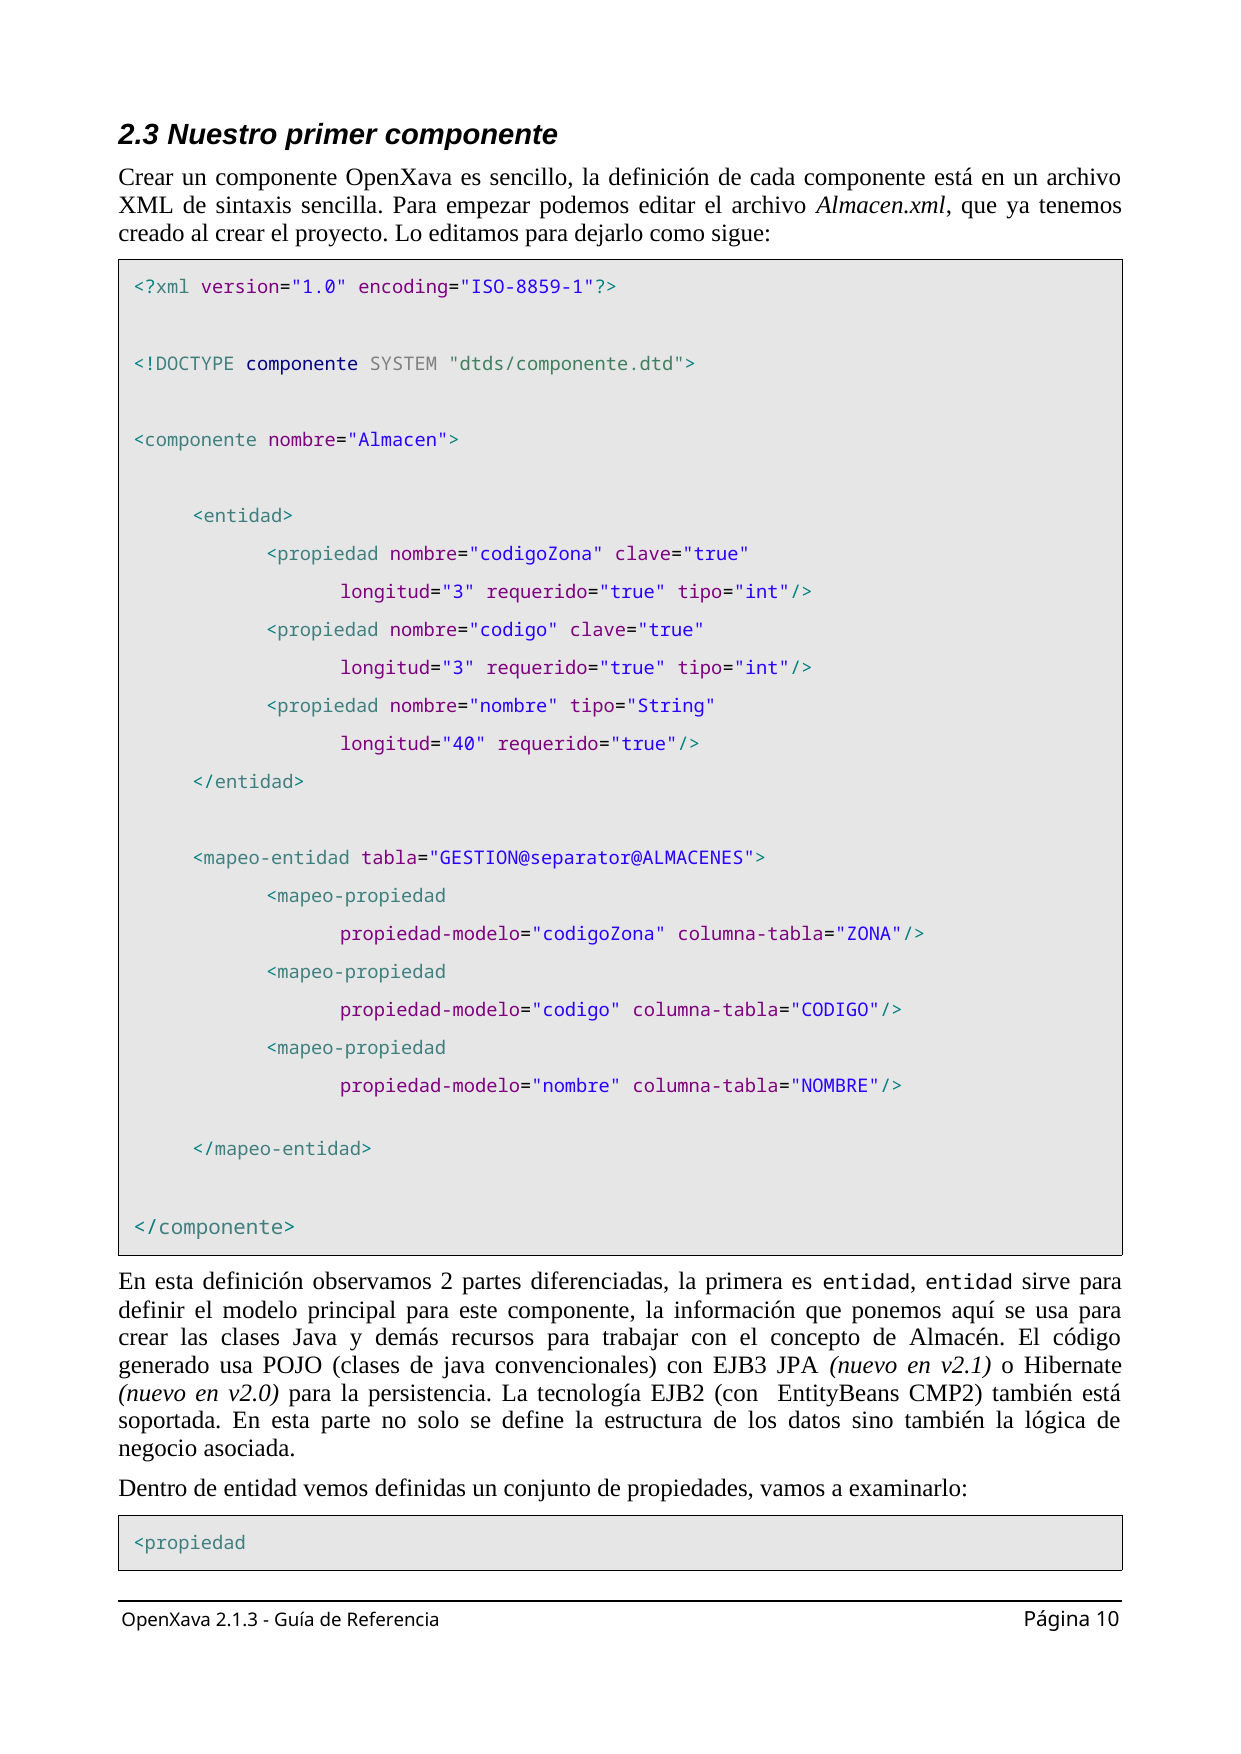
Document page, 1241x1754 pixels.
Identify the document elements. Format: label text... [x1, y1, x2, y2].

text </entidad> [119, 753, 1122, 791]
text </componente> [119, 1197, 1122, 1255]
text En esta definición observamos 2 partes diferenciadas, la primera es entidad, entidad sirve para definir el modelo principal para este componente, la información que ponemos aquí se usa para crear las clases Java y demás recursos para trabajar con el concepto de Almacén. El código generado usa POJO (clases de java convencionales) con EJB3 JPA (nuevo en v2.1) o Hibernate (nuevo en v2.0) para la persistencia. La tecnología EJB2 (con EntityBeans CMP2) también está soportada. En esta parte no solo se define la estructura de los datos sino también la lógica de negocio asociada. [118, 1267, 1122, 1462]
text <mapeo-propiedad [119, 943, 1122, 981]
text </mapeo-entidad> [119, 1121, 1122, 1159]
text longitud="40" requerido="true"/> [119, 715, 1122, 753]
text <propiedad nombre="codigo" clave="true" [119, 601, 1122, 639]
text <propiedad nombre="nombre" tipo="String" [119, 677, 1122, 715]
text <entidad> [119, 487, 1122, 525]
text <mapeo-entidad tabla="GESTION@separator@ALMACENES"> [119, 829, 1122, 867]
text <!DOCTYPE componente SYSTEM "dtds/componente.dtd"> [119, 335, 1122, 373]
text longitud="3" requerido="true" tipo="int"/> [119, 563, 1122, 601]
text propiedad-modelo="codigoZona" columna-tabla="ZONA"/> [119, 905, 1122, 943]
text <propiedad [119, 1516, 1122, 1570]
text Crear un componente OpenXava es sencillo, la definición de cada componente está en un archivo XML de sintaxis sencilla. Para empezar podemos editar el archivo Almacen.xml, que ya tenemos creado al crear el proyecto. Lo editamos para dejarlo como sigue: [118, 163, 1122, 246]
text Dentro de entidad vemos definidas un conjunto de propiedades, vamos a examinarlo: [118, 1474, 1122, 1502]
text propiedad-modelo="nombre" columna-tabla="NOMBRE"/> [119, 1057, 1122, 1121]
text <propiedad nombre="codigoZona" clave="true" [119, 525, 1122, 563]
text <?xml version="1.0" encoding="ISO-8859-1"?> [119, 260, 1122, 297]
text <mapeo-propiedad [119, 1019, 1122, 1057]
text <componente nombre="Almacen"> [119, 411, 1122, 449]
text longitud="3" requerido="true" tipo="int"/> [119, 639, 1122, 677]
subtitle Nuestro primer componente [118, 118, 1122, 151]
text propiedad-modelo="codigo" columna-tabla="CODIGO"/> [119, 981, 1122, 1019]
text <mapeo-propiedad [119, 867, 1122, 905]
